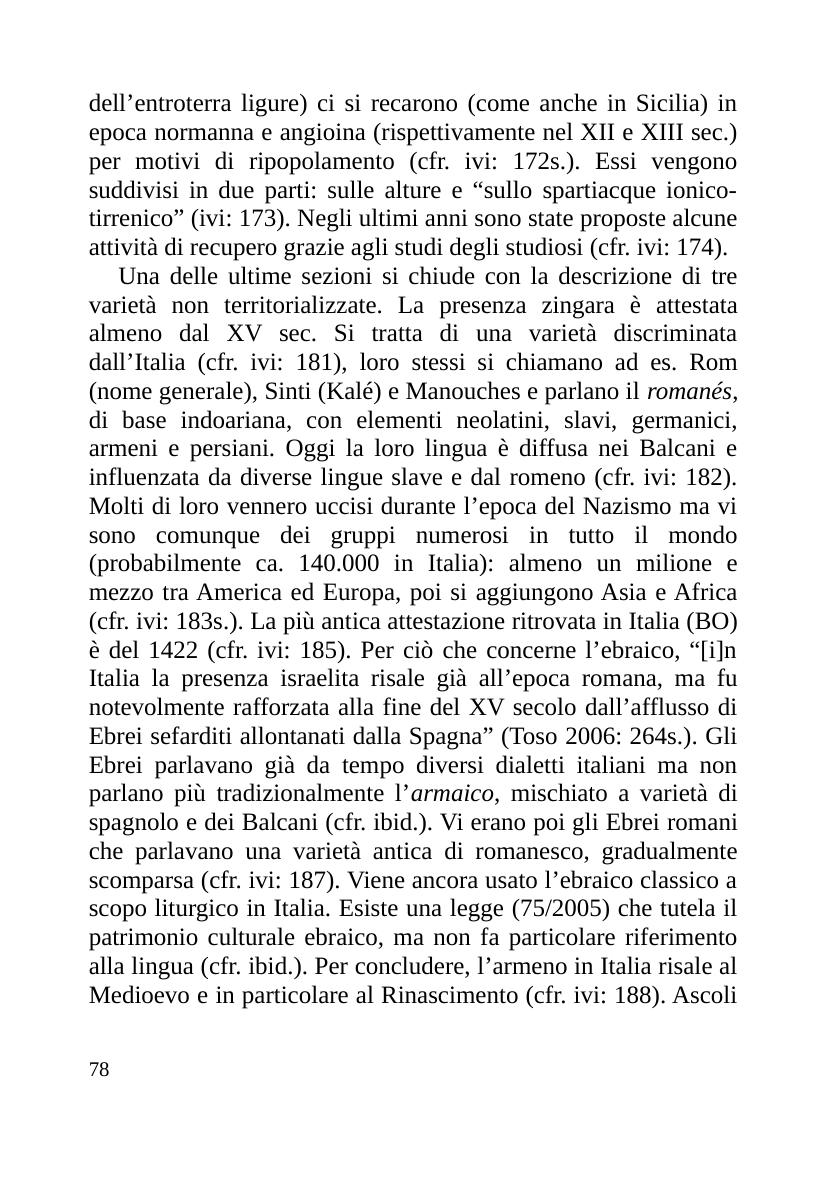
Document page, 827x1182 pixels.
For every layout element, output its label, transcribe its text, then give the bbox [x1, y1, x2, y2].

text Una delle ultime sezioni si chiude con la descrizione di tre varietà non territorializzate. La presenza zingara è attestata almeno dal XV sec. Si tratta di una varietà discriminata dall’Italia (cfr. ivi: 181), loro stessi si chiamano ad es. Rom (nome generale), Sinti (Kalé) e Manouches e parlano il romanés, di base indoariana, con elementi neolatini, slavi, germanici, armeni e persiani. Oggi la loro lingua è diffusa nei Balcani e influenzata da diverse lingue slave e dal romeno (cfr. ivi: 182). Molti di loro vennero uccisi durante l’epoca del Nazismo ma vi sono comunque dei gruppi numerosi in tutto il mondo (probabilmente ca. 140.000 in Italia): almeno un milione e mezzo tra America ed Europa, poi si aggiungono Asia e Africa (cfr. ivi: 183s.). La più antica attestazione ritrovata in Italia (BO) è del 1422 (cfr. ivi: 185). Per ciò che concerne l’ebraico, “[i]n Italia la presenza israelita risale già all’epoca romana, ma fu notevolmente rafforzata alla fine del XV secolo dall’afflusso di Ebrei sefarditi allontanati dalla Spagna” (Toso 2006: 264s.). Gli Ebrei parlavano già da tempo diversi dialetti italiani ma non parlano più tradizionalmente l’armaico, mischiato a varietà di spagnolo e dei Balcani (cfr. ibid.). Vi erano poi gli Ebrei romani che parlavano una varietà antica di romanesco, gradualmente scomparsa (cfr. ivi: 187). Viene ancora usato l’ebraico classico a scopo liturgico in Italia. Esiste una legge (75/2005) che tutela il patrimonio culturale ebraico, ma non fa particolare riferimento alla lingua (cfr. ibid.). Per concludere, l’armeno in Italia risale al Medioevo e in particolare al Rinascimento (cfr. ivi: 188). Ascoli [88, 261, 738, 1008]
text dell’entroterra ligure) ci si recarono (come anche in Sicilia) in epoca normanna e angioina (rispettivamente nel XII e XIII sec.) per motivi di ripopolamento (cfr. ivi: 172s.). Essi vengono suddivisi in due parti: sulle alture e “sullo spartiacque ionico-tirrenico” (ivi: 173). Negli ultimi anni sono state proposte alcune attività di recupero grazie agli studi degli studiosi (cfr. ivi: 174). [88, 88, 738, 261]
